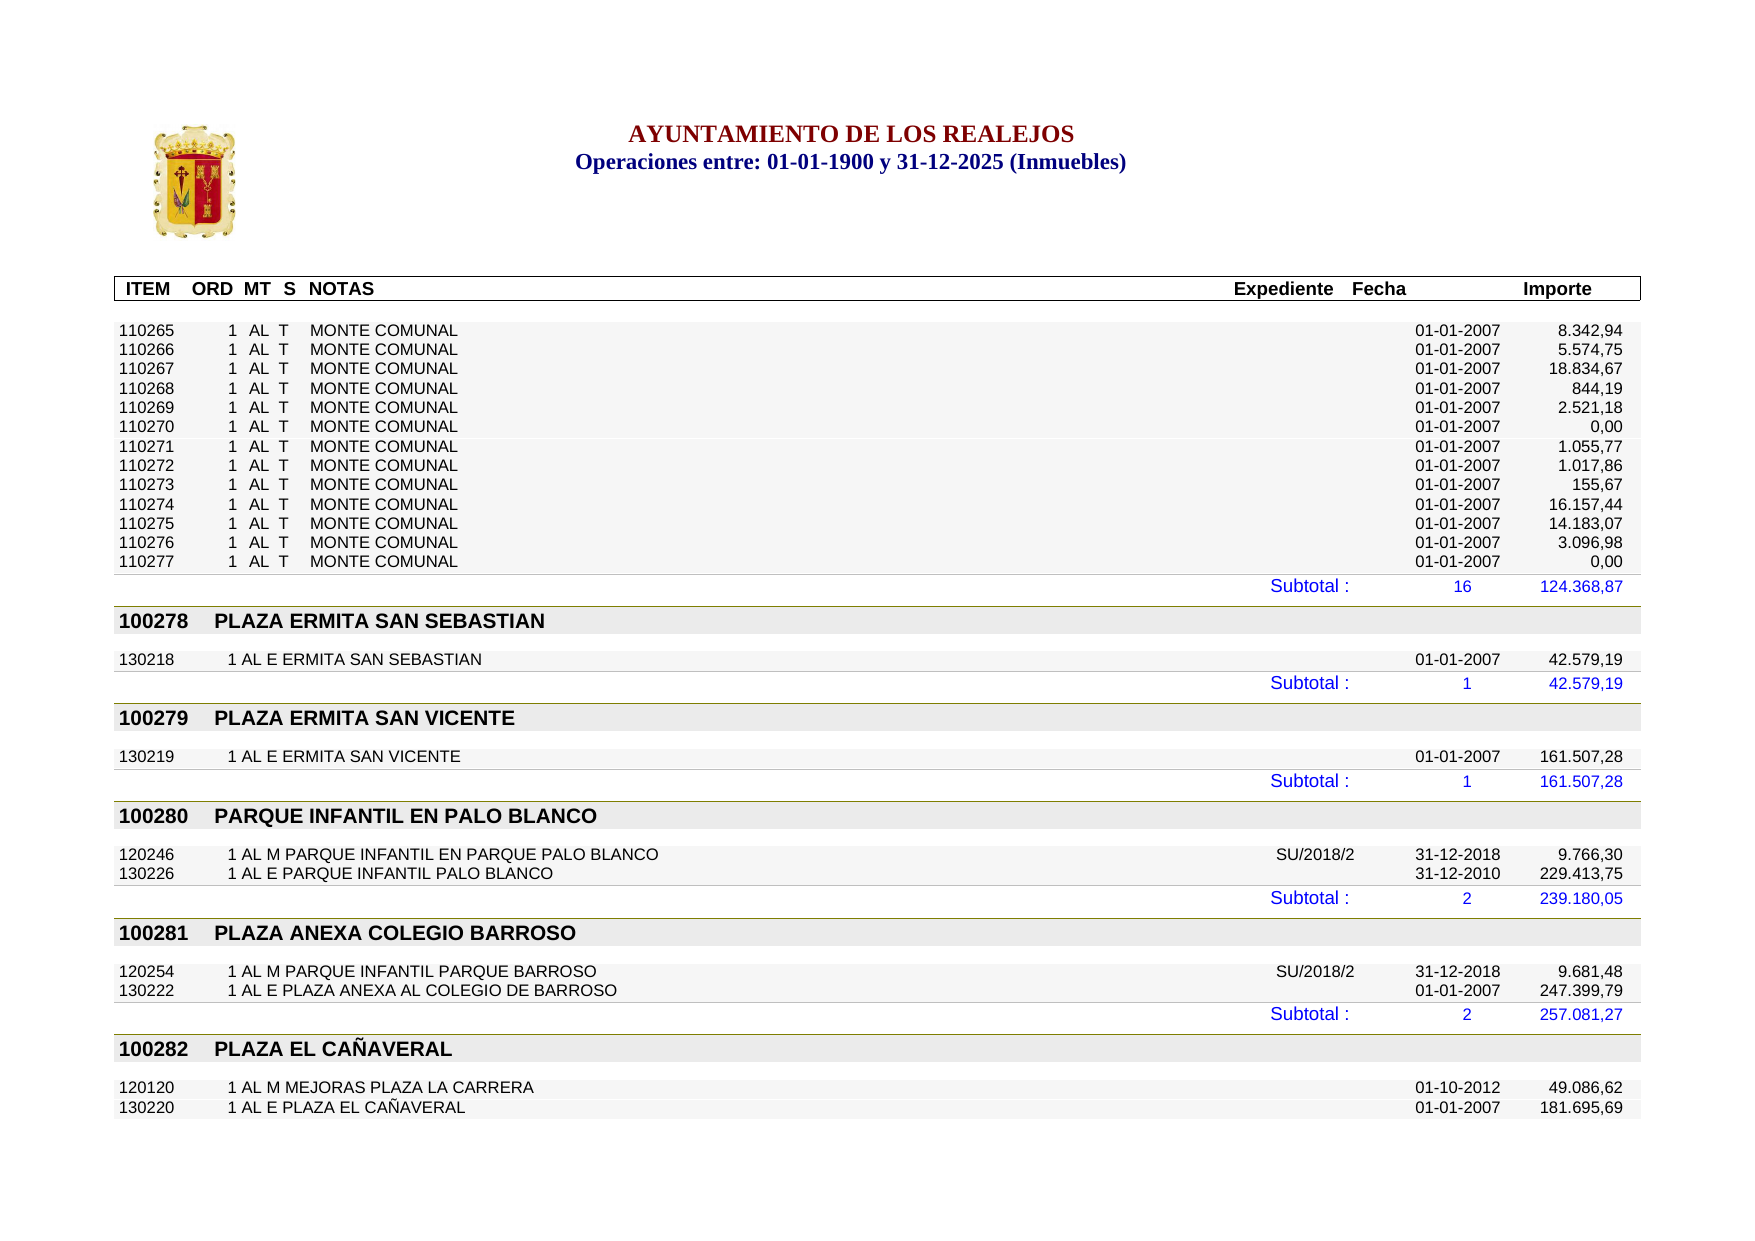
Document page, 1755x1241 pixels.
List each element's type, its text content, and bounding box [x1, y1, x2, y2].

table_cell [1384, 946, 1519, 963]
table_cell [201, 1063, 978, 1080]
table_cell Subtotal : [978, 672, 1384, 703]
table_cell 1 [1384, 770, 1519, 801]
text ITEM ORD MT S NOTAS Expediente Fecha Importe [126, 278, 1639, 299]
table_cell [978, 419, 1384, 438]
table_cell 01-01-2007 [1384, 535, 1519, 554]
table_cell [1384, 704, 1519, 731]
table_cell [1519, 704, 1641, 731]
table_cell AL [243, 400, 274, 419]
table_cell 01-01-2007 [1384, 749, 1519, 768]
table_cell 1 AL M PARQUE INFANTIL PARQUE BARROSO [201, 964, 978, 983]
table_cell T [274, 516, 299, 535]
table_cell 01-01-2007 [1384, 983, 1519, 1002]
table_cell [299, 575, 978, 606]
table_cell 01-01-2007 [1384, 342, 1519, 361]
table_cell 110269 [114, 400, 201, 419]
table_cell AL [243, 516, 274, 535]
table_cell 01-01-2007 [1384, 419, 1519, 438]
table_cell Subtotal : [978, 770, 1384, 801]
table_cell 110270 [114, 419, 201, 438]
table_cell 01-01-2007 [1384, 439, 1519, 458]
table_cell PLAZA ANEXA COLEGIO BARROSO [201, 919, 978, 946]
table_cell [114, 1003, 201, 1034]
table_cell 1 [201, 535, 243, 554]
table_cell 229.413,75 [1519, 866, 1641, 885]
table_cell 16 [1384, 575, 1519, 606]
table_cell 100282 [114, 1035, 201, 1062]
table_cell [978, 380, 1384, 400]
table_header 01-01-2007 [1384, 322, 1519, 342]
table_cell [114, 634, 201, 651]
table_cell [1519, 919, 1641, 946]
table_cell 42.579,19 [1519, 672, 1641, 703]
table_cell 110272 [114, 458, 201, 477]
table_cell AL [243, 458, 274, 477]
table_cell 1 [201, 439, 243, 458]
table_cell 2 [1384, 1003, 1519, 1034]
table_cell [1519, 1063, 1641, 1080]
table_cell PLAZA ERMITA SAN SEBASTIAN [201, 607, 978, 634]
table_header 110265 [114, 322, 201, 342]
table_cell 1 [201, 419, 243, 438]
table_cell MONTE COMUNAL [299, 380, 978, 400]
table_cell [1519, 731, 1641, 749]
table_cell T [274, 380, 299, 400]
table_cell [1384, 634, 1519, 651]
table_cell 1 [201, 516, 243, 535]
table_cell 257.081,27 [1519, 1003, 1641, 1034]
table_header AL [243, 322, 274, 342]
table_cell AL [243, 496, 274, 516]
table_cell [978, 946, 1384, 963]
table_cell 01-01-2007 [1384, 361, 1519, 380]
table_cell AL [243, 439, 274, 458]
table_cell [978, 749, 1384, 768]
table_cell [201, 1003, 978, 1034]
table_cell [114, 575, 201, 606]
table_cell 110268 [114, 380, 201, 400]
table_cell 100279 [114, 704, 201, 731]
table_cell [1519, 829, 1641, 846]
table_cell [978, 1080, 1384, 1099]
table_cell [1384, 1035, 1519, 1062]
table_cell 5.574,75 [1519, 342, 1641, 361]
table_cell 130226 [114, 866, 201, 885]
table_cell MONTE COMUNAL [299, 535, 978, 554]
table_cell 9.681,48 [1519, 964, 1641, 983]
table_cell [978, 361, 1384, 380]
table_cell [978, 342, 1384, 361]
table_cell 3.096,98 [1519, 535, 1641, 554]
table_cell 120120 [114, 1080, 201, 1099]
table_cell PLAZA EL CAÑAVERAL [201, 1035, 978, 1062]
table_cell 155,67 [1519, 477, 1641, 496]
table_header [978, 322, 1384, 342]
table_cell 1 [201, 380, 243, 400]
table_cell T [274, 496, 299, 516]
table_cell 181.695,69 [1519, 1100, 1641, 1119]
table_header MONTE COMUNAL [299, 322, 978, 342]
table_cell MONTE COMUNAL [299, 400, 978, 419]
table_cell 01-10-2012 [1384, 1080, 1519, 1099]
table_cell T [274, 400, 299, 419]
table_cell [1519, 1035, 1641, 1062]
table_cell 01-01-2007 [1384, 1100, 1519, 1119]
table_cell 31-12-2018 [1384, 964, 1519, 983]
table_cell MONTE COMUNAL [299, 419, 978, 438]
table_cell 130219 [114, 749, 201, 768]
table_cell [201, 672, 978, 703]
table_cell [978, 400, 1384, 419]
table_cell [978, 1100, 1384, 1119]
table_cell 31-12-2018 [1384, 846, 1519, 866]
table_cell 110271 [114, 439, 201, 458]
table_cell 42.579,19 [1519, 651, 1641, 671]
table_cell 1 [201, 496, 243, 516]
table_cell [978, 554, 1384, 573]
table_cell 110276 [114, 535, 201, 554]
table_cell [1519, 634, 1641, 651]
table_cell 1 AL E PLAZA ANEXA AL COLEGIO DE BARROSO [201, 983, 978, 1002]
table_cell 2.521,18 [1519, 400, 1641, 419]
table_cell PARQUE INFANTIL EN PALO BLANCO [201, 802, 978, 829]
table_cell T [274, 477, 299, 496]
table_cell PLAZA ERMITA SAN VICENTE [201, 704, 978, 731]
table_cell 14.183,07 [1519, 516, 1641, 535]
table_cell [114, 946, 201, 963]
table_cell [1384, 919, 1519, 946]
table_cell T [274, 361, 299, 380]
table_cell [978, 477, 1384, 496]
table_cell [1384, 802, 1519, 829]
table_header T [274, 322, 299, 342]
table_cell 18.834,67 [1519, 361, 1641, 380]
table_cell 124.368,87 [1519, 575, 1641, 606]
table_cell T [274, 419, 299, 438]
table_cell 1.055,77 [1519, 439, 1641, 458]
table_cell T [274, 535, 299, 554]
table_cell 100281 [114, 919, 201, 946]
table_cell [201, 770, 978, 801]
table_cell [978, 651, 1384, 671]
table_cell 1 [201, 554, 243, 573]
table_cell MONTE COMUNAL [299, 554, 978, 573]
table_cell 130222 [114, 983, 201, 1002]
table_cell [114, 886, 201, 917]
table_cell [1384, 1063, 1519, 1080]
table_cell SU/2018/2 [978, 846, 1384, 866]
table_cell 1.017,86 [1519, 458, 1641, 477]
table_cell [201, 575, 243, 606]
table_cell T [274, 554, 299, 573]
table_cell 239.180,05 [1519, 886, 1641, 917]
table_cell [243, 575, 274, 606]
table_cell MONTE COMUNAL [299, 439, 978, 458]
table_cell 9.766,30 [1519, 846, 1641, 866]
table_cell [978, 983, 1384, 1002]
table_cell 161.507,28 [1519, 770, 1641, 801]
table_cell [978, 516, 1384, 535]
table_cell [114, 672, 201, 703]
table_cell 1 AL E PLAZA EL CAÑAVERAL [201, 1100, 978, 1119]
table_cell 1 [201, 361, 243, 380]
table_cell T [274, 458, 299, 477]
table_cell AL [243, 380, 274, 400]
table_cell 120246 [114, 846, 201, 866]
table_cell 31-12-2010 [1384, 866, 1519, 885]
table_cell 01-01-2007 [1384, 651, 1519, 671]
table_cell AL [243, 361, 274, 380]
table_cell AL [243, 419, 274, 438]
table_cell [114, 829, 201, 846]
table_cell 1 AL E ERMITA SAN VICENTE [201, 749, 978, 768]
table_cell T [274, 439, 299, 458]
table_cell 100280 [114, 802, 201, 829]
table_cell 01-01-2007 [1384, 516, 1519, 535]
table_cell 120254 [114, 964, 201, 983]
table_cell [978, 919, 1384, 946]
table_cell 130220 [114, 1100, 201, 1119]
table_cell [978, 829, 1384, 846]
table_cell MONTE COMUNAL [299, 516, 978, 535]
table_cell [978, 866, 1384, 885]
table_cell [978, 1035, 1384, 1062]
table_cell 844,19 [1519, 380, 1641, 400]
table_cell 49.086,62 [1519, 1080, 1641, 1099]
table_cell 110273 [114, 477, 201, 496]
table_cell 1 AL M MEJORAS PLAZA LA CARRERA [201, 1080, 978, 1099]
table_cell 01-01-2007 [1384, 554, 1519, 573]
table_cell 247.399,79 [1519, 983, 1641, 1002]
table_cell 1 [201, 400, 243, 419]
table_cell [1384, 731, 1519, 749]
table_cell 110274 [114, 496, 201, 516]
table_cell [1519, 802, 1641, 829]
table_cell 01-01-2007 [1384, 400, 1519, 419]
table_cell [978, 496, 1384, 516]
table_cell T [274, 342, 299, 361]
table_cell [114, 770, 201, 801]
table_cell 110266 [114, 342, 201, 361]
table_cell [978, 535, 1384, 554]
table_cell [201, 829, 978, 846]
table_cell MONTE COMUNAL [299, 458, 978, 477]
table_cell AL [243, 342, 274, 361]
table_cell [978, 634, 1384, 651]
table_cell 1 [201, 458, 243, 477]
table_cell 01-01-2007 [1384, 380, 1519, 400]
table_cell [1519, 607, 1641, 634]
table_cell [1519, 946, 1641, 963]
table_cell 1 AL M PARQUE INFANTIL EN PARQUE PALO BLANCO [201, 846, 978, 866]
table_cell 110267 [114, 361, 201, 380]
table_cell [114, 1063, 201, 1080]
table_cell 1 [201, 342, 243, 361]
table_cell [978, 1063, 1384, 1080]
table_cell AL [243, 477, 274, 496]
table_cell [201, 731, 978, 749]
table_cell AL [243, 554, 274, 573]
table_cell 1 [1384, 672, 1519, 703]
table_cell [201, 886, 978, 917]
table_cell [201, 946, 978, 963]
table_cell [978, 704, 1384, 731]
table_cell 0,00 [1519, 554, 1641, 573]
table_header 1 [201, 322, 243, 342]
table_cell 1 [201, 477, 243, 496]
table_cell [274, 575, 299, 606]
table_cell [978, 731, 1384, 749]
table_cell 01-01-2007 [1384, 496, 1519, 516]
table_cell 0,00 [1519, 419, 1641, 438]
table_cell [978, 607, 1384, 634]
table_cell MONTE COMUNAL [299, 477, 978, 496]
table_cell MONTE COMUNAL [299, 496, 978, 516]
table_cell Subtotal : [978, 1003, 1384, 1034]
table_cell [978, 802, 1384, 829]
table_header 8.342,94 [1519, 322, 1641, 342]
table_cell 1 AL E ERMITA SAN SEBASTIAN [201, 651, 978, 671]
table_cell Subtotal : [978, 575, 1384, 606]
table_cell 110275 [114, 516, 201, 535]
table_cell [201, 634, 978, 651]
table_cell 130218 [114, 651, 201, 671]
table_cell 16.157,44 [1519, 496, 1641, 516]
table_cell Subtotal : [978, 886, 1384, 917]
table_cell 110277 [114, 554, 201, 573]
table_cell [978, 439, 1384, 458]
table_cell SU/2018/2 [978, 964, 1384, 983]
table_cell [978, 458, 1384, 477]
table_cell 161.507,28 [1519, 749, 1641, 768]
table_cell [114, 731, 201, 749]
table_cell AL [243, 535, 274, 554]
table_cell 100278 [114, 607, 201, 634]
table_cell MONTE COMUNAL [299, 361, 978, 380]
table_cell 1 AL E PARQUE INFANTIL PALO BLANCO [201, 866, 978, 885]
table_cell 2 [1384, 886, 1519, 917]
table_cell [1384, 829, 1519, 846]
table_cell 01-01-2007 [1384, 458, 1519, 477]
table_cell 01-01-2007 [1384, 477, 1519, 496]
table_cell [1384, 607, 1519, 634]
table_cell MONTE COMUNAL [299, 342, 978, 361]
